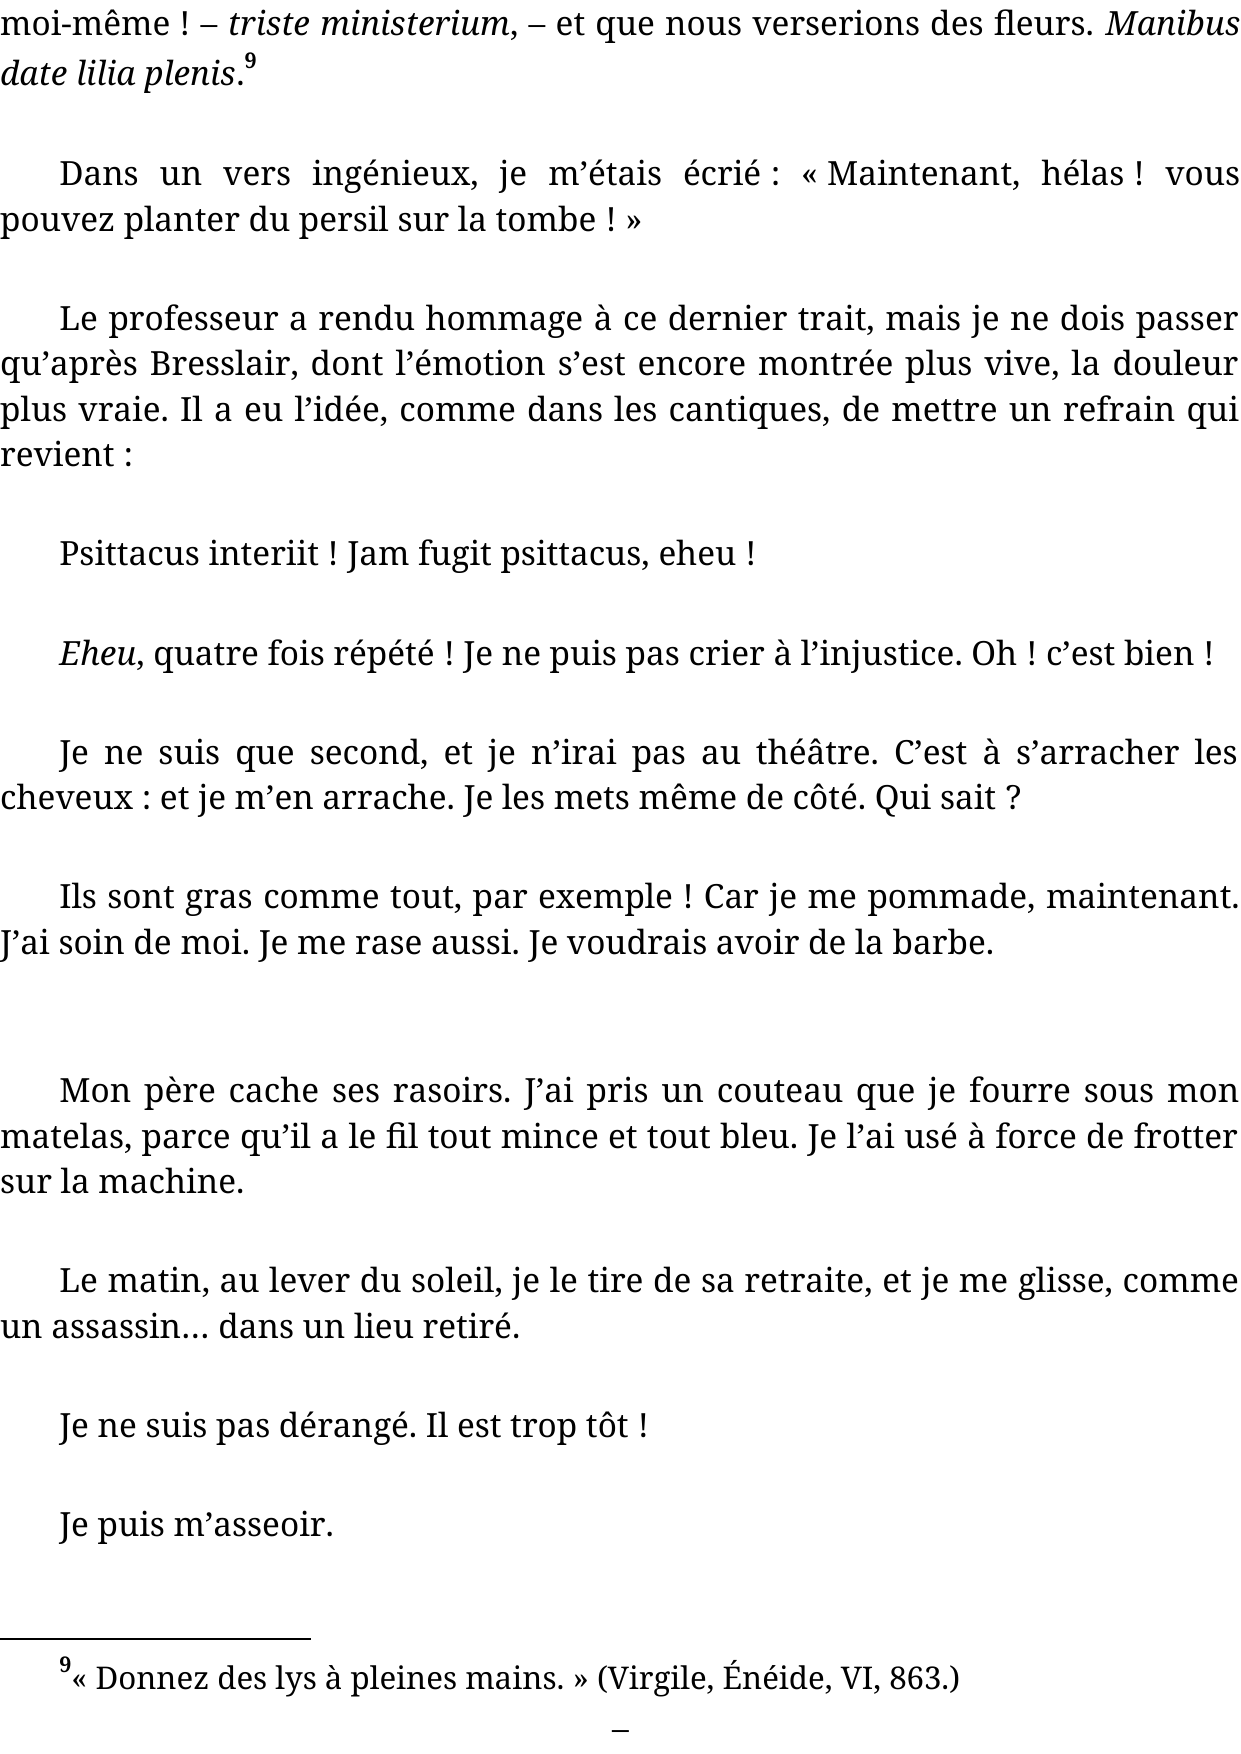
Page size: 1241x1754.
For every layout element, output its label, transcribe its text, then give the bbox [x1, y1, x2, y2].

text Je ne suis pas dérangé. Il est trop tôt ! [0, 1402, 1240, 1447]
text Le matin, au lever du soleil, je le tire de sa retraite, et je me glisse, comme un assassin… dans un lieu retiré. [0, 1257, 1240, 1348]
text Dans un vers ingénieux, je m’étais écrié : « Maintenant, hélas ! vous pouvez planter du persil sur la tombe ! » [0, 150, 1240, 241]
text Psittacus interiit ! Jam fugit psittacus, eheu ! [0, 530, 1240, 576]
text Le professeur a rendu hommage à ce dernier trait, mais je ne dois passer qu’après Bresslair, dont l’émotion s’est encore montrée plus vive, la douleur plus vraie. Il a eu l’idée, comme dans les cantiques, de mettre un refrain qui revient : [0, 295, 1240, 476]
text Je puis m’asseoir. [0, 1501, 1240, 1546]
text Ils sont gras comme tout, par exemple ! Car je me pommade, maintenant. J’ai soin de moi. Je me rase aussi. Je voudrais avoir de la barbe. [0, 873, 1240, 964]
text « Donnez des lys à pleines mains. » (Virgile, Énéide, VI, 863.) [0, 1649, 1240, 1700]
text moi-même ! – triste ministerium, – et que nous verserions des fleurs. Manibus date lilia plenis. [0, 0, 1240, 96]
text Je ne suis que second, et je n’irai pas au théâtre. C’est à s’arracher les cheveux : et je m’en arrache. Je les mets même de côté. Qui sait ? [0, 728, 1240, 819]
text Mon père cache ses rasoirs. J’ai pris un couteau que je fourre sous mon matelas, parce qu’il a le fil tout mince et tout bleu. Je l’ai usé à force de frotter sur la machine. [0, 1067, 1240, 1203]
text Eheu, quatre fois répété ! Je ne puis pas crier à l’injustice. Oh ! c’est bien ! [0, 629, 1240, 675]
